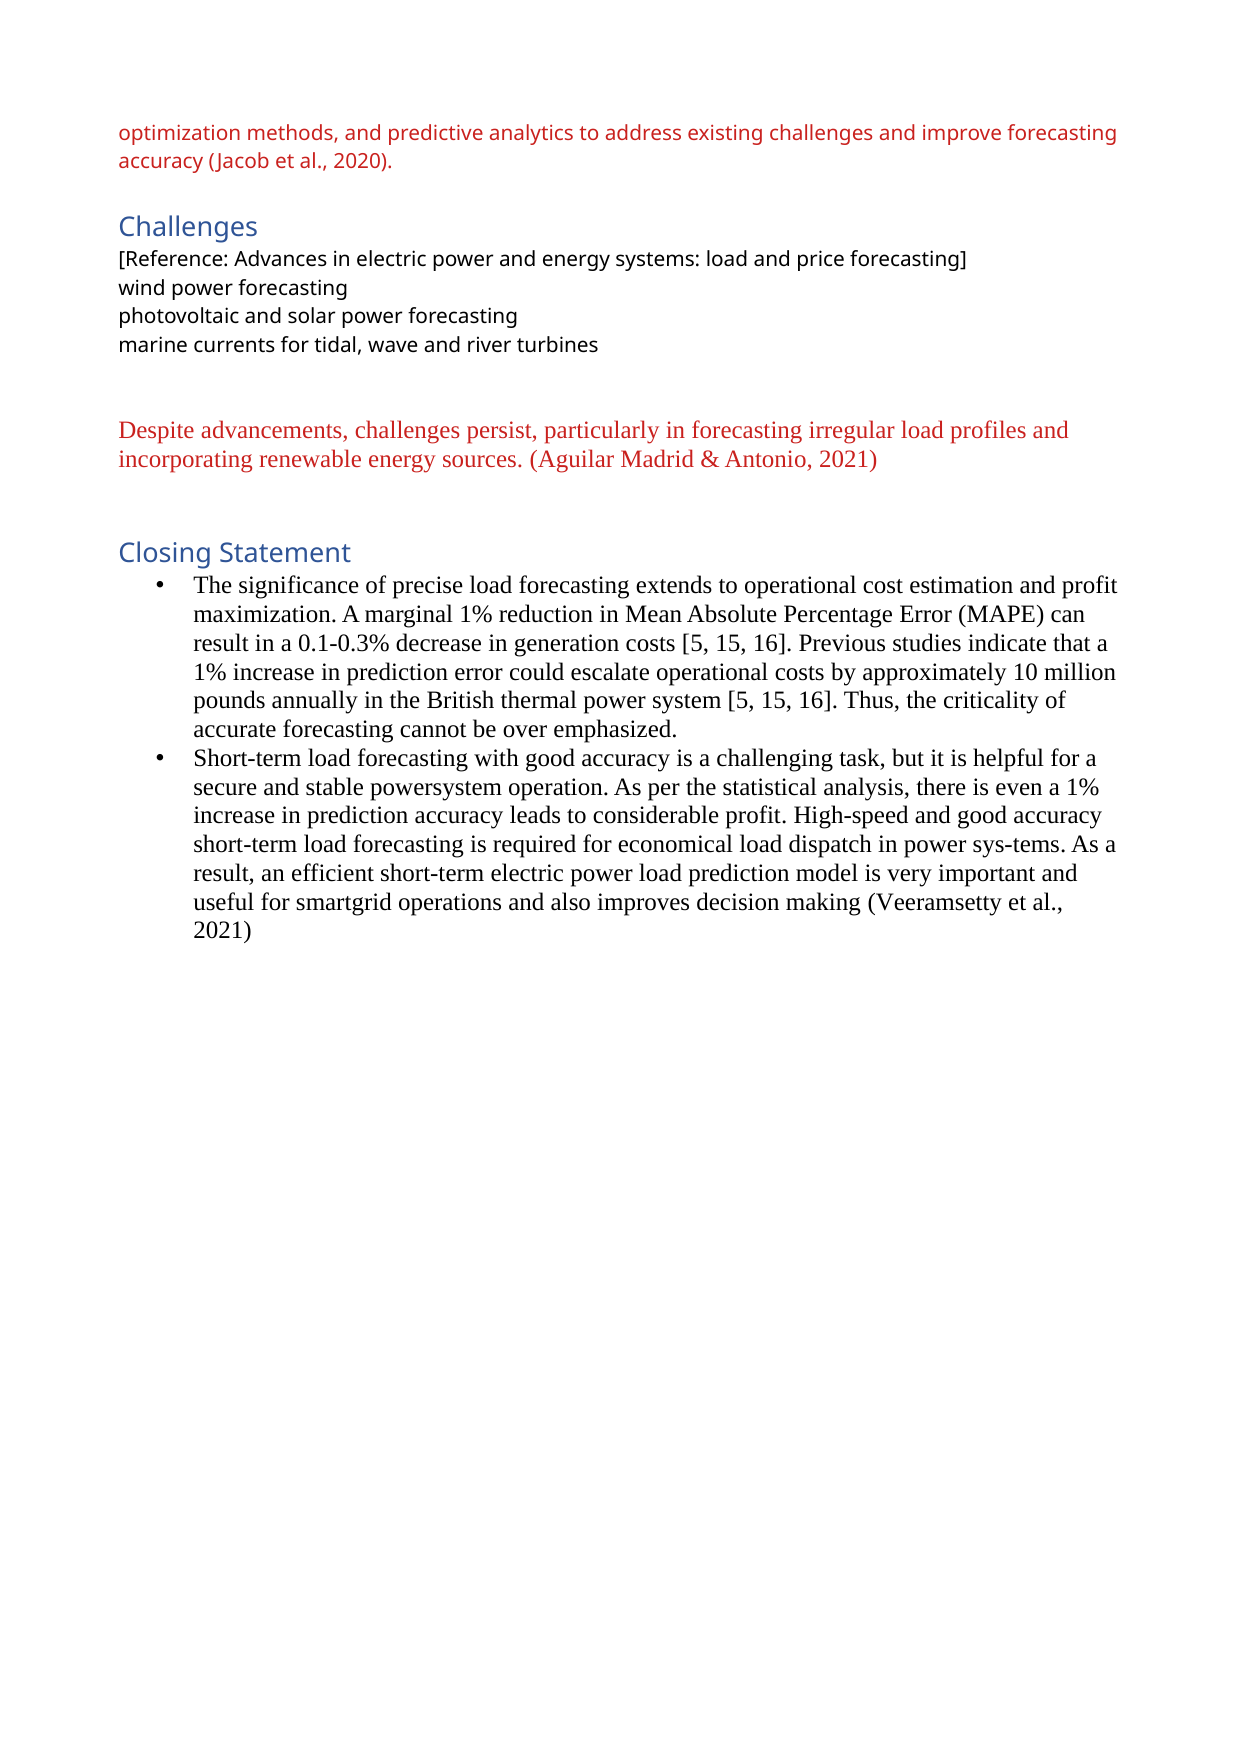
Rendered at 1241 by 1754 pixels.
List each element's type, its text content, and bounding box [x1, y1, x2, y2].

list Short-term load forecasting with good accuracy is a challenging task, but it is helpful for a secure and stable powersystem operation. As per the statistical analysis, there is even a 1% increase in prediction accuracy leads to considerable profit. High-speed and good accuracy short-term load forecasting is required for economical load dispatch in power sys-tems. As a result, an efficient short-term electric power load prediction model is very important and useful for smartgrid operations and also improves decision making (Veeramsetty et al., 2021) [156, 743, 1122, 944]
text marine currents for tidal, wave and river turbines [118, 330, 1122, 358]
text optimization methods, and predictive analytics to address existing challenges and improve forecasting accuracy (Jacob et al., 2020). [118, 118, 1122, 203]
text [Reference: Advances in electric power and energy systems: load and price forecasting] [118, 244, 1122, 273]
text wind power forecasting [118, 273, 1122, 301]
text photovoltaic and solar power forecasting [118, 301, 1122, 330]
list The significance of precise load forecasting extends to operational cost estimation and profit maximization. A marginal 1% reduction in Mean Absolute Percentage Error (MAPE) can result in a 0.1-0.3% decrease in generation costs [5, 15, 16]. Previous studies indicate that a 1% increase in prediction error could escalate operational costs by approximately 10 million pounds annually in the British thermal power system [5, 15, 16]. Thus, the criticality of accurate forecasting cannot be over emphasized. [156, 571, 1122, 743]
subtitle Closing Statement [118, 534, 1122, 571]
subtitle Challenges [118, 208, 1122, 244]
text Despite advancements, challenges persist, particularly in forecasting irregular load profiles and incorporating renewable energy sources. (Aguilar Madrid & Antonio, 2021) [118, 415, 1122, 473]
